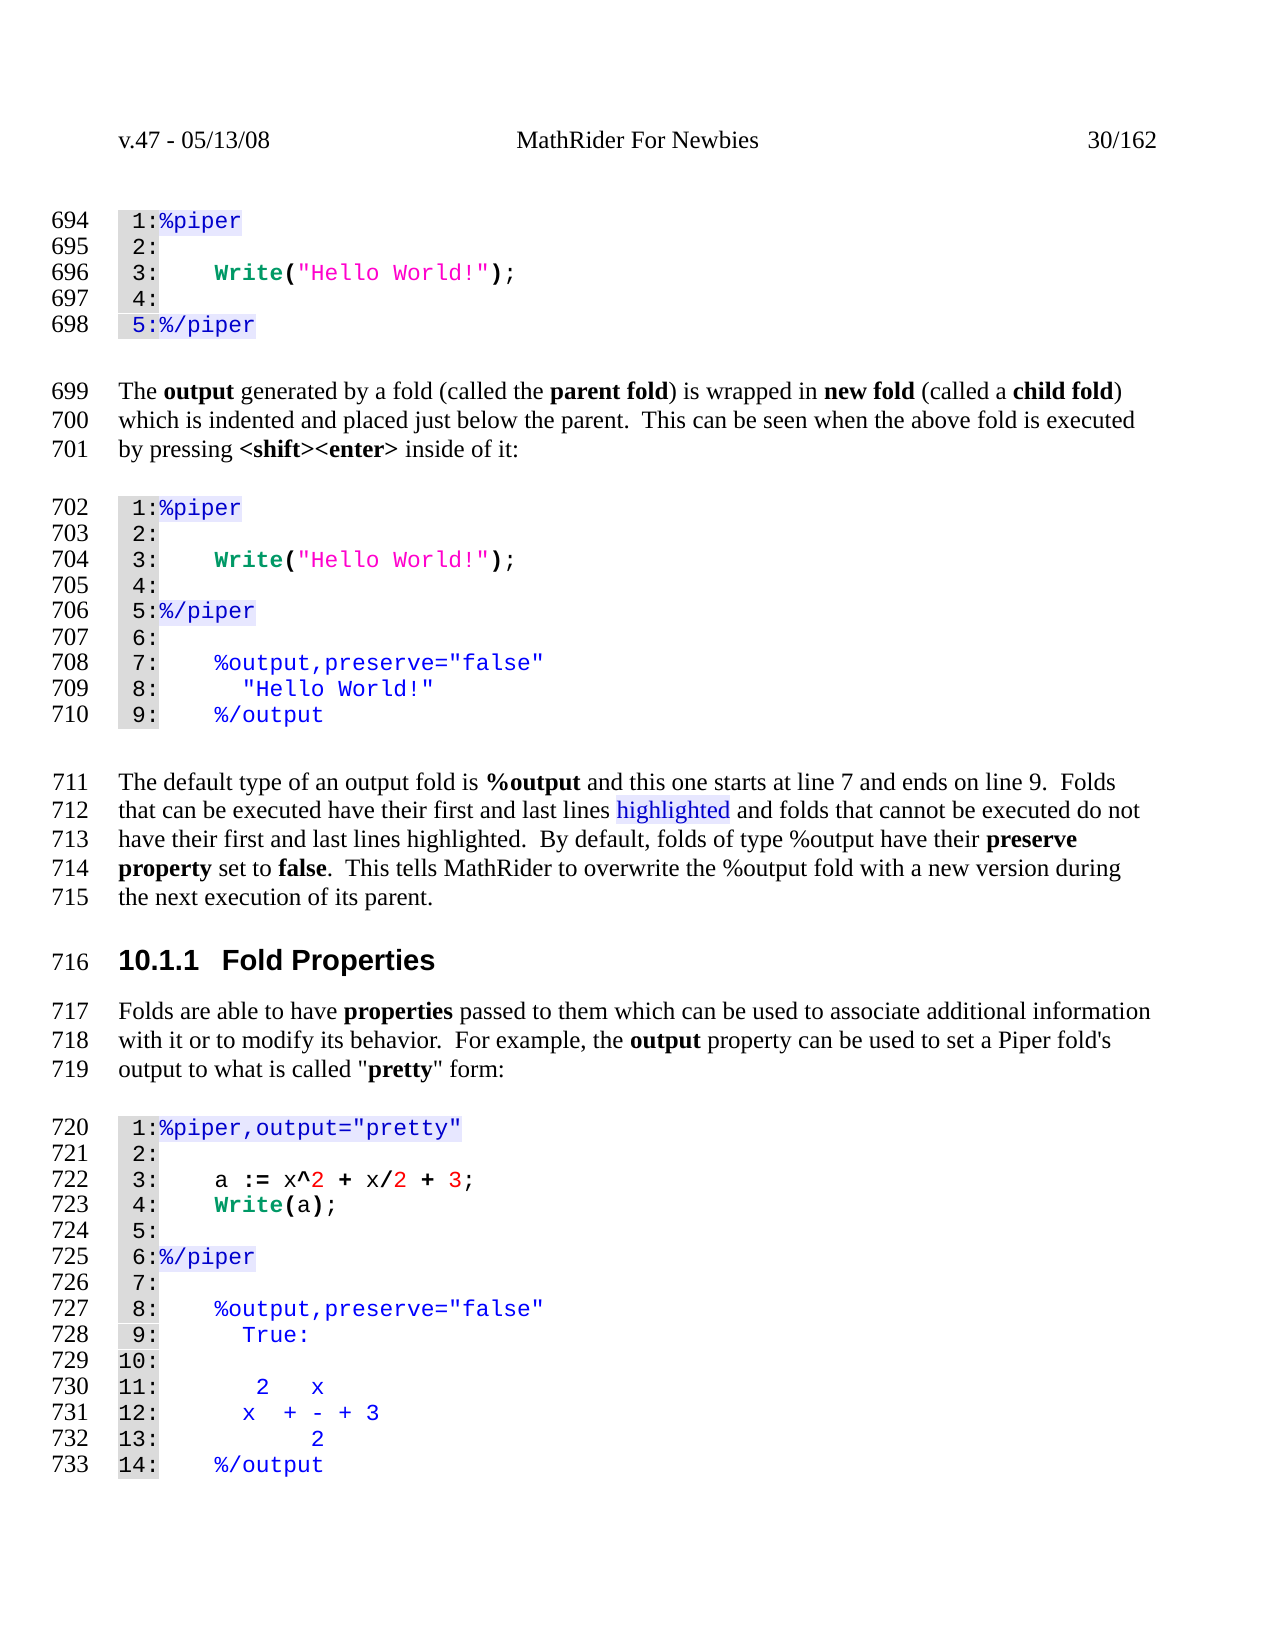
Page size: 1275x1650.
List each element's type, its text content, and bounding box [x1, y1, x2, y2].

text The default type of an output fold is %output and this one starts at line 7 and ends on line 9. Folds that can be executed have their first and last lines highlighted and folds that cannot be executed do not have their first and last lines highlighted. By default, folds of type %output have their preserve property set to false. This tells MathRider to overwrite the %output fold with a new version during the next execution of its parent. [118, 767, 1157, 910]
text 10: [118, 1349, 1157, 1375]
text 3: Write("Hello World!"); [118, 262, 1157, 288]
text 5: [118, 1220, 1157, 1246]
text 14: %/output [118, 1453, 1157, 1479]
text 3: a := x^2 + x/2 + 3; [118, 1168, 1157, 1194]
text 4: Write(a); [118, 1194, 1157, 1220]
text 8: %output,preserve="false" [118, 1298, 1157, 1323]
text 7: %output,preserve="false" [118, 652, 1157, 678]
text 7: [118, 1272, 1157, 1298]
text 5:%/piper [118, 600, 1157, 626]
text 2: [118, 1142, 1157, 1168]
text 8: "Hello World!" [118, 678, 1157, 704]
text 2: [118, 236, 1157, 262]
text 2: [118, 522, 1157, 548]
text 5:%/piper [118, 313, 1157, 339]
text 12: x + - + 3 [118, 1401, 1157, 1427]
text 9: %/output [118, 704, 1157, 729]
text 4: [118, 574, 1157, 600]
text 1:%piper [118, 496, 1157, 522]
subtitle Fold Properties [118, 943, 1157, 976]
text 9: True: [118, 1323, 1157, 1349]
text The output generated by a fold (called the parent fold) is wrapped in new fold (called a child fold) which is indented and placed just below the parent. This can be seen when the above fold is executed by pressing <shift><enter> inside of it: [118, 376, 1157, 463]
text 4: [118, 288, 1157, 313]
text 1:%piper [118, 210, 1157, 236]
text 3: Write("Hello World!"); [118, 548, 1157, 574]
text 11: 2 x [118, 1375, 1157, 1401]
text 6:%/piper [118, 1246, 1157, 1272]
text Folds are able to have properties passed to them which can be used to associate additional information with it or to modify its behavior. For example, the output property can be used to set a Piper fold's output to what is called "pretty" form: [118, 996, 1157, 1083]
text 13: 2 [118, 1427, 1157, 1453]
text 1:%piper,output="pretty" [118, 1116, 1157, 1142]
text 6: [118, 626, 1157, 652]
